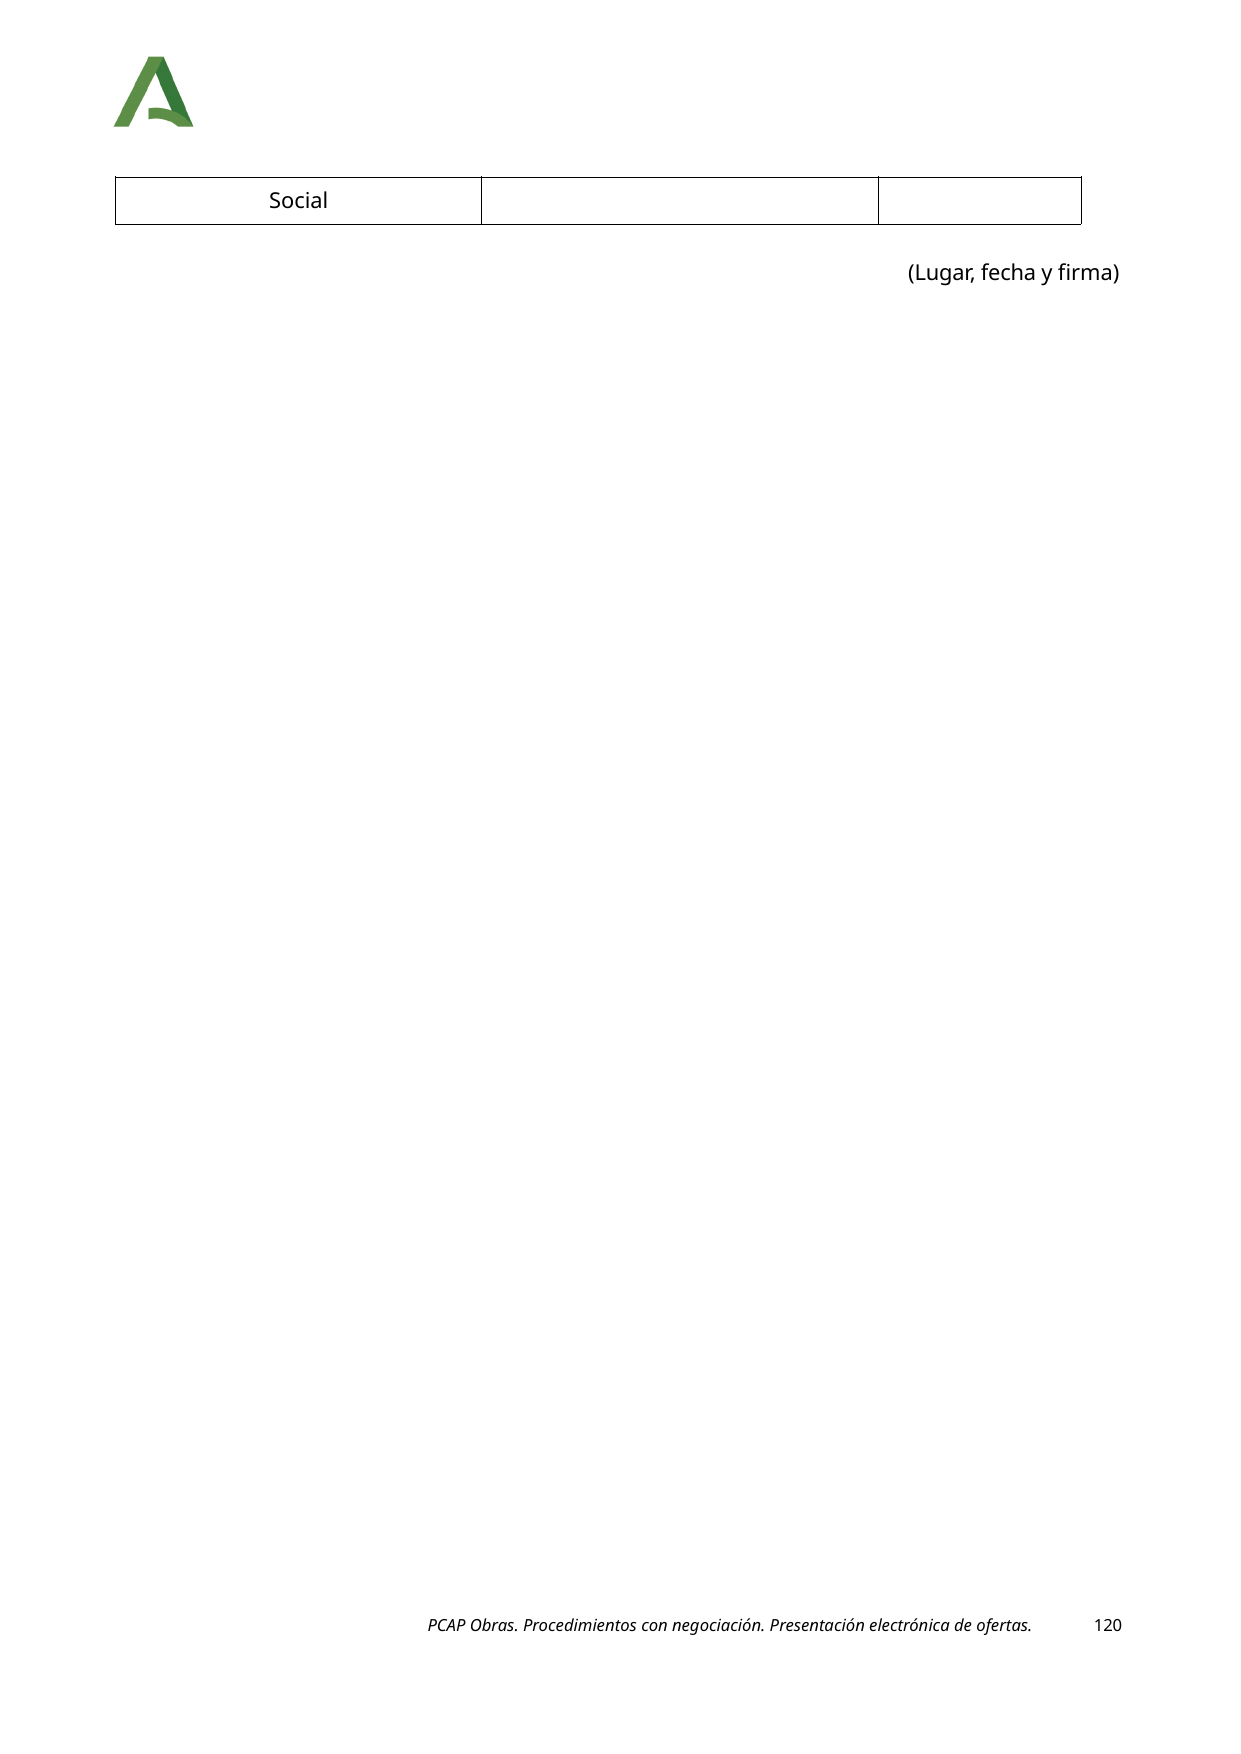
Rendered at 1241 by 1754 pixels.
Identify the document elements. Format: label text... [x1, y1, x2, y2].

table_cell [482, 178, 878, 224]
picture [109, 52, 198, 131]
table_cell [879, 178, 1081, 224]
text (Lugar, fecha y firma) [118, 257, 1122, 290]
table_cell Social [116, 178, 481, 224]
